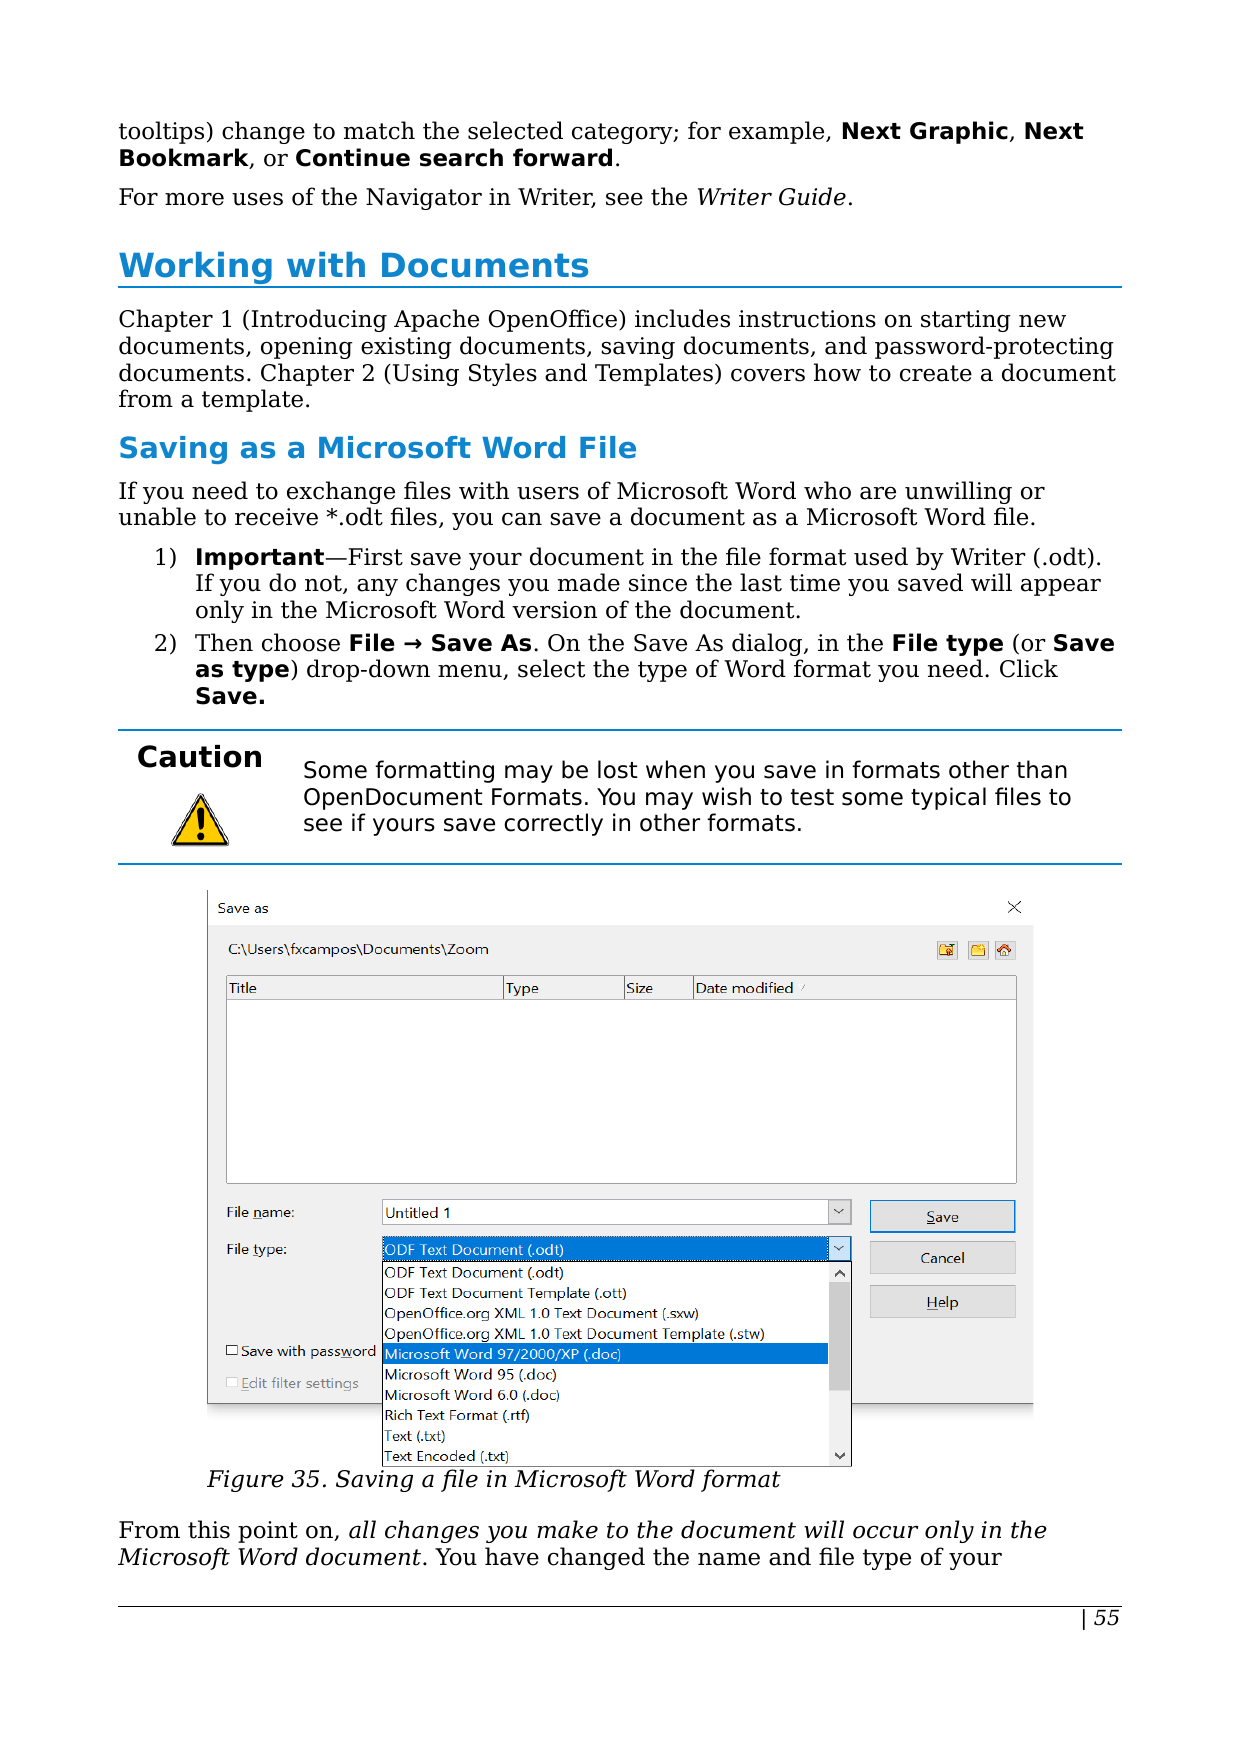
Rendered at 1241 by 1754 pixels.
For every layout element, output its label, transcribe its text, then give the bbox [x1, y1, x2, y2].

table_header Some formatting may be lost when you save in formats other than OpenDocument Formats. You may wish to test some typical files to see if yours save correctly in other formats. [281, 731, 1122, 863]
picture [167, 790, 233, 850]
list Then choose File → Save As. On the Save As dialog, in the File type (or Save as type) drop-down menu, select the type of Word format you need. Click Save. [177, 630, 1122, 710]
text From this point on, all changes you make to the document will occur only in the Microsoft Word document. You have changed the name and file type of your [118, 1517, 1122, 1570]
picture [207, 890, 1034, 1467]
text If you need to exchange files with users of Microsoft Word who are unwilling or unable to receive *.odt files, you can save a document as a Microsoft Word file. [118, 478, 1122, 531]
list Chapter 1 (Introducing Apache OpenOffice) includes instructions on starting new documents, opening existing documents, saving documents, and password-protecting documents. Chapter 2 (Using Styles and Templates) covers how to create a document from a template. [118, 307, 1122, 413]
subtitle Working with Documents [118, 247, 1122, 286]
table_header Caution [118, 731, 281, 863]
text Figure 35. Saving a file in Microsoft Word format [207, 1467, 1033, 1493]
list Important—First save your document in the file format used by Writer (.odt). If you do not, any changes you made since the last time you saved will appear only in the Microsoft Word version of the document. [177, 544, 1122, 624]
subtitle Saving as a Microsoft Word File [118, 431, 1122, 465]
text tooltips) change to match the selected category; for example, Next Graphic, Next Bookmark, or Continue search forward. [118, 118, 1122, 171]
text For more uses of the Navigator in Writer, see the Writer Guide. [118, 184, 1122, 211]
